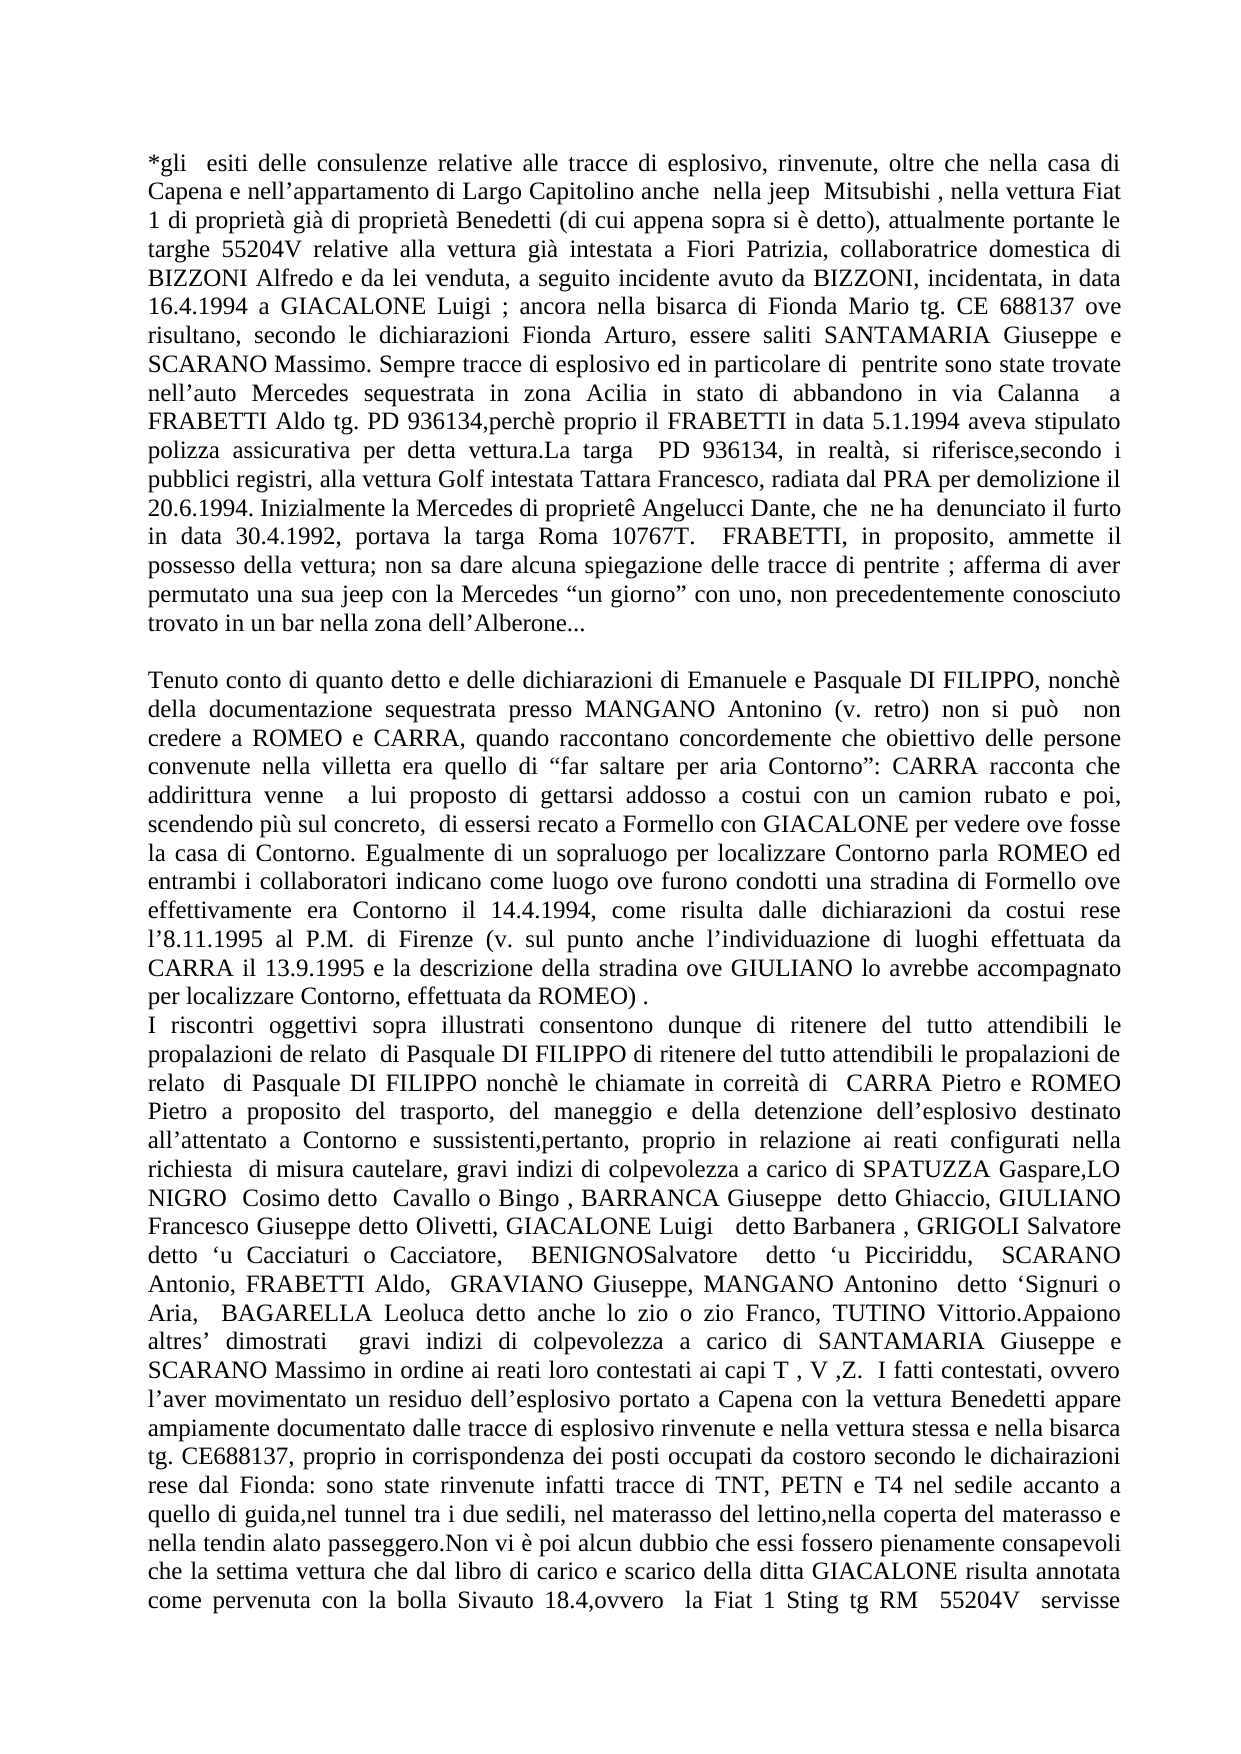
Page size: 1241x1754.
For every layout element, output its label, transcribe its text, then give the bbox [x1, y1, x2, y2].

text *gli esiti delle consulenze relative alle tracce di esplosivo, rinvenute, oltre che nella casa di Capena e nell’appartamento di Largo Capitolino anche nella jeep Mitsubishi , nella vettura Fiat 1 di proprietà già di proprietà Benedetti (di cui appena sopra si è detto), attualmente portante le targhe 55204V relative alla vettura già intestata a Fiori Patrizia, collaboratrice domestica di BIZZONI Alfredo e da lei venduta, a seguito incidente avuto da BIZZONI, incidentata, in data 16.4.1994 a GIACALONE Luigi ; ancora nella bisarca di Fionda Mario tg. CE 688137 ove risultano, secondo le dichiarazioni Fionda Arturo, essere saliti SANTAMARIA Giuseppe e SCARANO Massimo. Sempre tracce di esplosivo ed in particolare di pentrite sono state trovate nell’auto Mercedes sequestrata in zona Acilia in stato di abbandono in via Calanna a FRABETTI Aldo tg. PD 936134,perchè proprio il FRABETTI in data 5.1.1994 aveva stipulato polizza assicurativa per detta vettura.La targa PD 936134, in realtà, si riferisce,secondo i pubblici registri, alla vettura Golf intestata Tattara Francesco, radiata dal PRA per demolizione il 20.6.1994. Inizialmente la Mercedes di proprietê Angelucci Dante, che ne ha denunciato il furto in data 30.4.1992, portava la targa Roma 10767T. FRABETTI, in proposito, ammette il possesso della vettura; non sa dare alcuna spiegazione delle tracce di pentrite ; afferma di aver permutato una sua jeep con la Mercedes “un giorno” con uno, non precedentemente conosciuto trovato in un bar nella zona dell’Alberone... [148, 148, 1122, 636]
text I riscontri oggettivi sopra illustrati consentono dunque di ritenere del tutto attendibili le propalazioni de relato di Pasquale DI FILIPPO di ritenere del tutto attendibili le propalazioni de relato di Pasquale DI FILIPPO nonchè le chiamate in correità di CARRA Pietro e ROMEO Pietro a proposito del trasporto, del maneggio e della detenzione dell’esplosivo destinato all’attentato a Contorno e sussistenti,pertanto, proprio in relazione ai reati configurati nella richiesta di misura cautelare, gravi indizi di colpevolezza a carico di SPATUZZA Gaspare,LO NIGRO Cosimo detto Cavallo o Bingo , BARRANCA Giuseppe detto Ghiaccio, GIULIANO Francesco Giuseppe detto Olivetti, GIACALONE Luigi detto Barbanera , GRIGOLI Salvatore detto ‘u Cacciaturi o Cacciatore, BENIGNOSalvatore detto ‘u Picciriddu, SCARANO Antonio, FRABETTI Aldo, GRAVIANO Giuseppe, MANGANO Antonino detto ‘Signuri o Aria, BAGARELLA Leoluca detto anche lo zio o zio Franco, TUTINO Vittorio.Appaiono altres’ dimostrati gravi indizi di colpevolezza a carico di SANTAMARIA Giuseppe e SCARANO Massimo in ordine ai reati loro contestati ai capi T , V ,Z. I fatti contestati, ovvero l’aver movimentato un residuo dell’esplosivo portato a Capena con la vettura Benedetti appare ampiamente documentato dalle tracce di esplosivo rinvenute e nella vettura stessa e nella bisarca tg. CE688137, proprio in corrispondenza dei posti occupati da costoro secondo le dichairazioni rese dal Fionda: sono state rinvenute infatti tracce di TNT, PETN e T4 nel sedile accanto a quello di guida,nel tunnel tra i due sedili, nel materasso del lettino,nella coperta del materasso e nella tendin alato passeggero.Non vi è poi alcun dubbio che essi fossero pienamente consapevoli che la settima vettura che dal libro di carico e scarico della ditta GIACALONE risulta annotata come pervenuta con la bolla Sivauto 18.4,ovvero la Fiat 1 Sting tg RM 55204V servisse [148, 1010, 1122, 1614]
text Tenuto conto di quanto detto e delle dichiarazioni di Emanuele e Pasquale DI FILIPPO, nonchè della documentazione sequestrata presso MANGANO Antonino (v. retro) non si può non credere a ROMEO e CARRA, quando raccontano concordemente che obiettivo delle persone convenute nella villetta era quello di “far saltare per aria Contorno”: CARRA racconta che addirittura venne a lui proposto di gettarsi addosso a costui con un camion rubato e poi, scendendo più sul concreto, di essersi recato a Formello con GIACALONE per vedere ove fosse la casa di Contorno. Egualmente di un sopraluogo per localizzare Contorno parla ROMEO ed entrambi i collaboratori indicano come luogo ove furono condotti una stradina di Formello ove effettivamente era Contorno il 14.4.1994, come risulta dalle dichiarazioni da costui rese l’8.11.1995 al P.M. di Firenze (v. sul punto anche l’individuazione di luoghi effettuata da CARRA il 13.9.1995 e la descrizione della stradina ove GIULIANO lo avrebbe accompagnato per localizzare Contorno, effettuata da ROMEO) . [148, 665, 1122, 1010]
